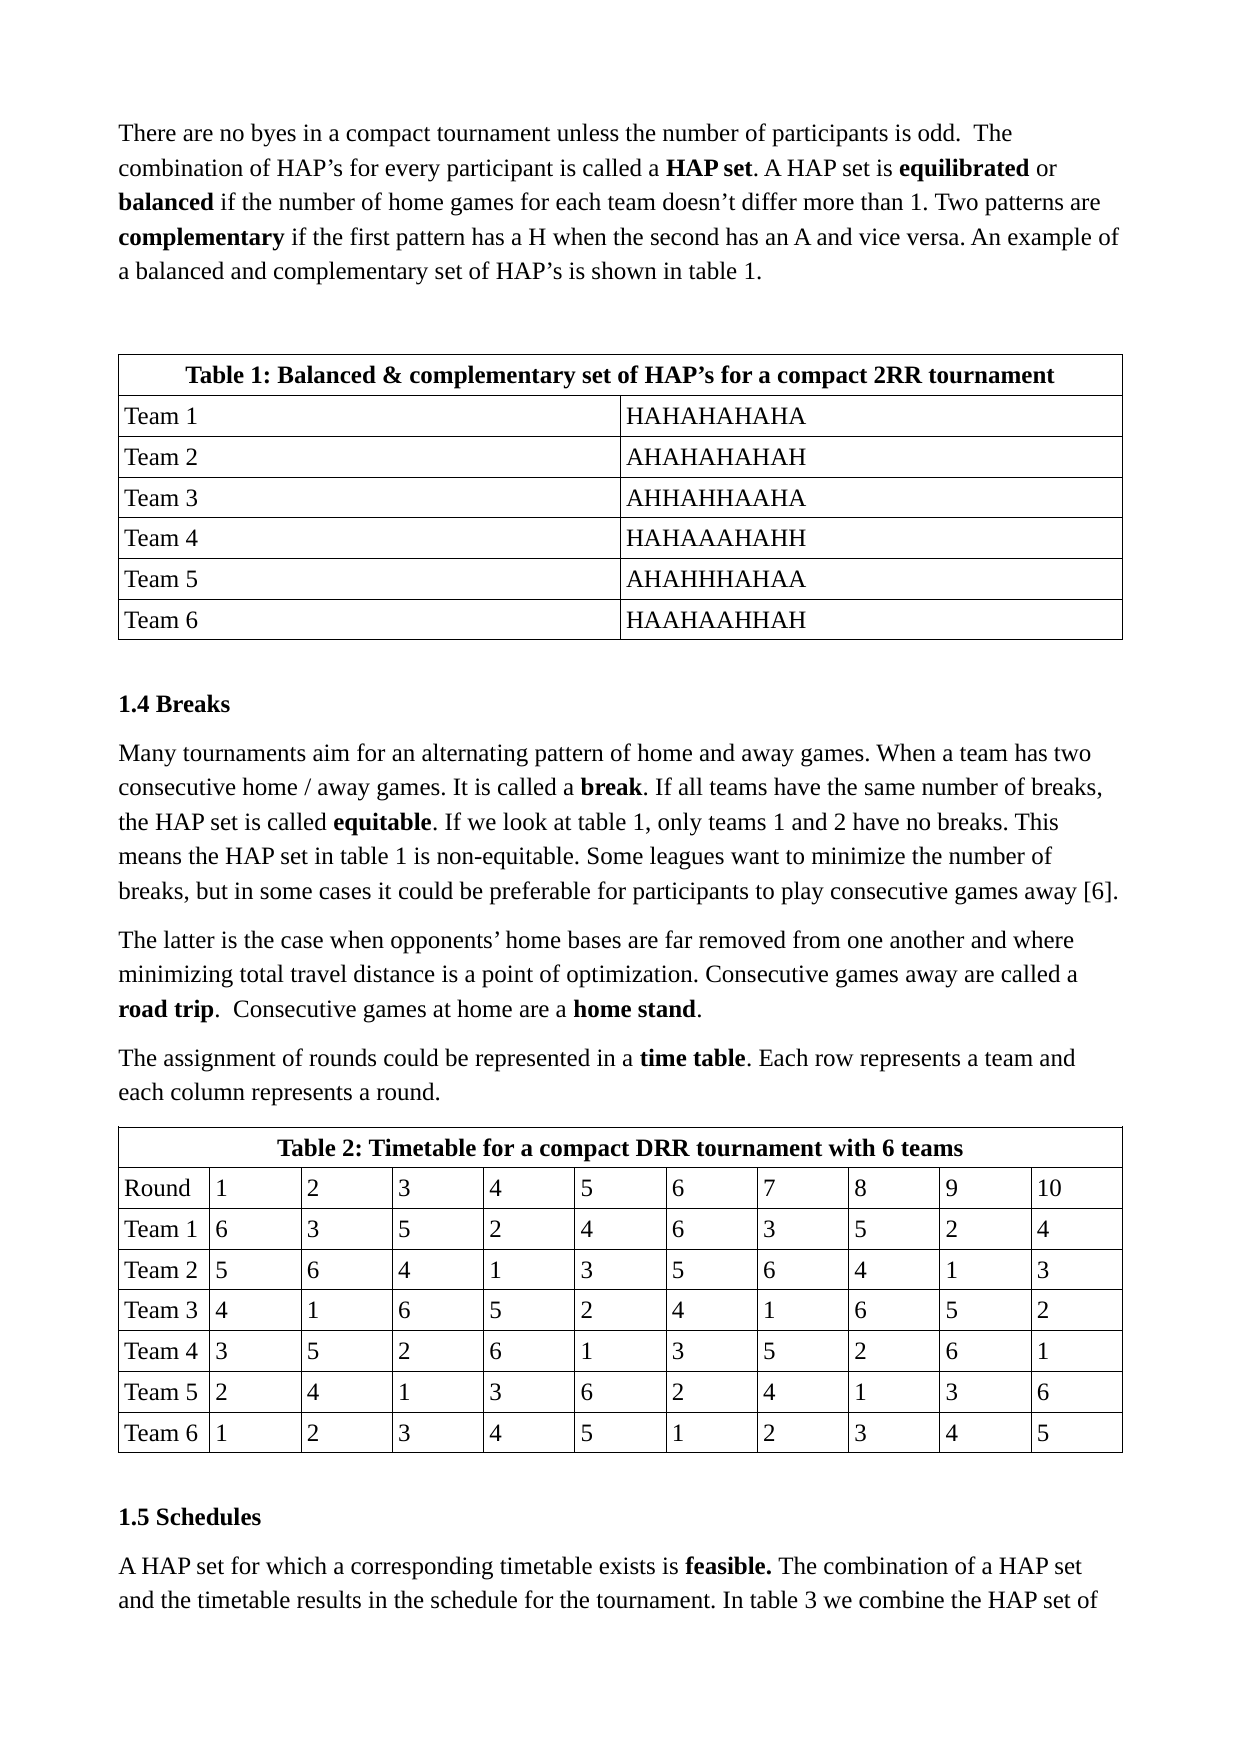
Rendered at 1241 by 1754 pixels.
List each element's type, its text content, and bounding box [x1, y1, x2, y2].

table_cell 4 [302, 1372, 392, 1412]
table_cell 3 [667, 1331, 757, 1371]
table_cell 5 [210, 1250, 301, 1289]
table_cell 4 [484, 1413, 574, 1452]
table_cell 3 [393, 1168, 483, 1208]
table_cell 3 [758, 1209, 848, 1249]
table_cell 1 [575, 1331, 666, 1371]
table_cell 4 [940, 1413, 1031, 1452]
table_cell 3 [484, 1372, 574, 1412]
table_cell 1 [1032, 1331, 1122, 1371]
table_cell Team 2 [119, 437, 620, 476]
table_cell HAHAAAHAHH [621, 518, 1122, 558]
table_cell 6 [302, 1250, 392, 1289]
table_cell Team 4 [119, 1331, 209, 1371]
table_cell 9 [940, 1168, 1031, 1208]
table_cell 1 [210, 1413, 301, 1452]
table_cell 1 [849, 1372, 939, 1412]
table_cell Team 1 [119, 1209, 209, 1249]
table_header Table 1: Balanced & complementary set of HAP’s for a compact 2RR tournament [119, 355, 1122, 395]
table_cell 2 [575, 1290, 666, 1330]
table_cell 4 [575, 1209, 666, 1249]
table_cell 2 [1032, 1290, 1122, 1330]
table_cell 5 [667, 1250, 757, 1289]
table_cell 3 [940, 1372, 1031, 1412]
table_cell 5 [575, 1413, 666, 1452]
table_cell 4 [393, 1250, 483, 1289]
table_cell AHAHAHAHAH [621, 437, 1122, 476]
table_cell 1 [393, 1372, 483, 1412]
table_cell Team 6 [119, 600, 620, 639]
table_cell Team 6 [119, 1413, 209, 1452]
table_cell HAHAHAHAHA [621, 396, 1122, 436]
table_cell 5 [849, 1209, 939, 1249]
table_cell 2 [393, 1331, 483, 1371]
table_cell 4 [849, 1250, 939, 1289]
table_cell 6 [667, 1209, 757, 1249]
table_cell 1 [484, 1250, 574, 1289]
table_cell 10 [1032, 1168, 1122, 1208]
table_cell 4 [1032, 1209, 1122, 1249]
table_cell 2 [484, 1209, 574, 1249]
table_cell Team 5 [119, 559, 620, 598]
text The assignment of rounds could be represented in a time table. Each row represents a team and each column represents a round. [118, 1043, 1122, 1106]
table_cell Round [119, 1168, 209, 1208]
table_cell 6 [393, 1290, 483, 1330]
table_cell 5 [940, 1290, 1031, 1330]
table_cell 5 [1032, 1413, 1122, 1452]
text The latter is the case when opponents’ home bases are far removed from one another and where minimizing total travel distance is a point of optimization. Consecutive games away are called a road trip. Consecutive games at home are a home stand. [118, 925, 1122, 1023]
table_cell 2 [210, 1372, 301, 1412]
table_cell 5 [393, 1209, 483, 1249]
table_cell 2 [302, 1413, 392, 1452]
table_cell 6 [667, 1168, 757, 1208]
table_cell 1 [302, 1290, 392, 1330]
table_cell 3 [575, 1250, 666, 1289]
table_cell 2 [302, 1168, 392, 1208]
table_cell 1 [210, 1168, 301, 1208]
table_cell 6 [484, 1331, 574, 1371]
table_cell 6 [575, 1372, 666, 1412]
table_cell 1 [940, 1250, 1031, 1289]
table_cell 4 [484, 1168, 574, 1208]
text A HAP set for which a corresponding timetable exists is feasible. The combination of a HAP set and the timetable results in the schedule for the tournament. In table 3 we combine the HAP set of [118, 1551, 1122, 1614]
table_cell 5 [302, 1331, 392, 1371]
text There are no byes in a compact tournament unless the number of participants is odd. The combination of HAP’s for every participant is called a HAP set. A HAP set is equilibrated or balanced if the number of home games for each team doesn’t differ more than 1. Two patterns are complementary if the first pattern has a H when the second has an A and vice versa. An example of a balanced and complementary set of HAP’s is shown in table 1. [118, 118, 1122, 285]
table_cell 4 [210, 1290, 301, 1330]
table_cell Team 3 [119, 1290, 209, 1330]
table_cell Team 5 [119, 1372, 209, 1412]
table_cell HAAHAAHHAH [621, 600, 1122, 639]
table_cell 2 [849, 1331, 939, 1371]
table_cell AHHAHHAAHA [621, 478, 1122, 517]
table_cell 5 [758, 1331, 848, 1371]
table_cell Team 4 [119, 518, 620, 558]
table_cell 4 [758, 1372, 848, 1412]
table_cell 2 [940, 1209, 1031, 1249]
table_cell 3 [1032, 1250, 1122, 1289]
table_cell 2 [667, 1372, 757, 1412]
table_cell 6 [1032, 1372, 1122, 1412]
table_cell 1 [667, 1413, 757, 1452]
table_cell AHAHHHAHAA [621, 559, 1122, 598]
table_cell Team 2 [119, 1250, 209, 1289]
table_cell 3 [393, 1413, 483, 1452]
table_cell 6 [849, 1290, 939, 1330]
table_cell 3 [849, 1413, 939, 1452]
text 1.4 Breaks [118, 689, 1122, 718]
table_cell 2 [758, 1413, 848, 1452]
table_cell 7 [758, 1168, 848, 1208]
table_cell 5 [484, 1290, 574, 1330]
table_cell 5 [575, 1168, 666, 1208]
text 1.5 Schedules [118, 1502, 1122, 1531]
text Many tournaments aim for an alternating pattern of home and away games. When a team has two consecutive home / away games. It is called a break. If all teams have the same number of breaks, the HAP set is called equitable. If we look at table 1, only teams 1 and 2 have no breaks. This means the HAP set in table 1 is non-equitable. Some leagues want to minimize the number of breaks, but in some cases it could be preferable for participants to play consecutive games away [6]. [118, 738, 1122, 904]
table_cell 6 [758, 1250, 848, 1289]
table_cell 6 [940, 1331, 1031, 1371]
table_cell 8 [849, 1168, 939, 1208]
table_cell 4 [667, 1290, 757, 1330]
table_header Table 2: Timetable for a compact DRR tournament with 6 teams [119, 1128, 1122, 1167]
table_cell 3 [210, 1331, 301, 1371]
table_cell 6 [210, 1209, 301, 1249]
table_cell 1 [758, 1290, 848, 1330]
table_cell Team 3 [119, 478, 620, 517]
table_cell Team 1 [119, 396, 620, 436]
table_cell 3 [302, 1209, 392, 1249]
